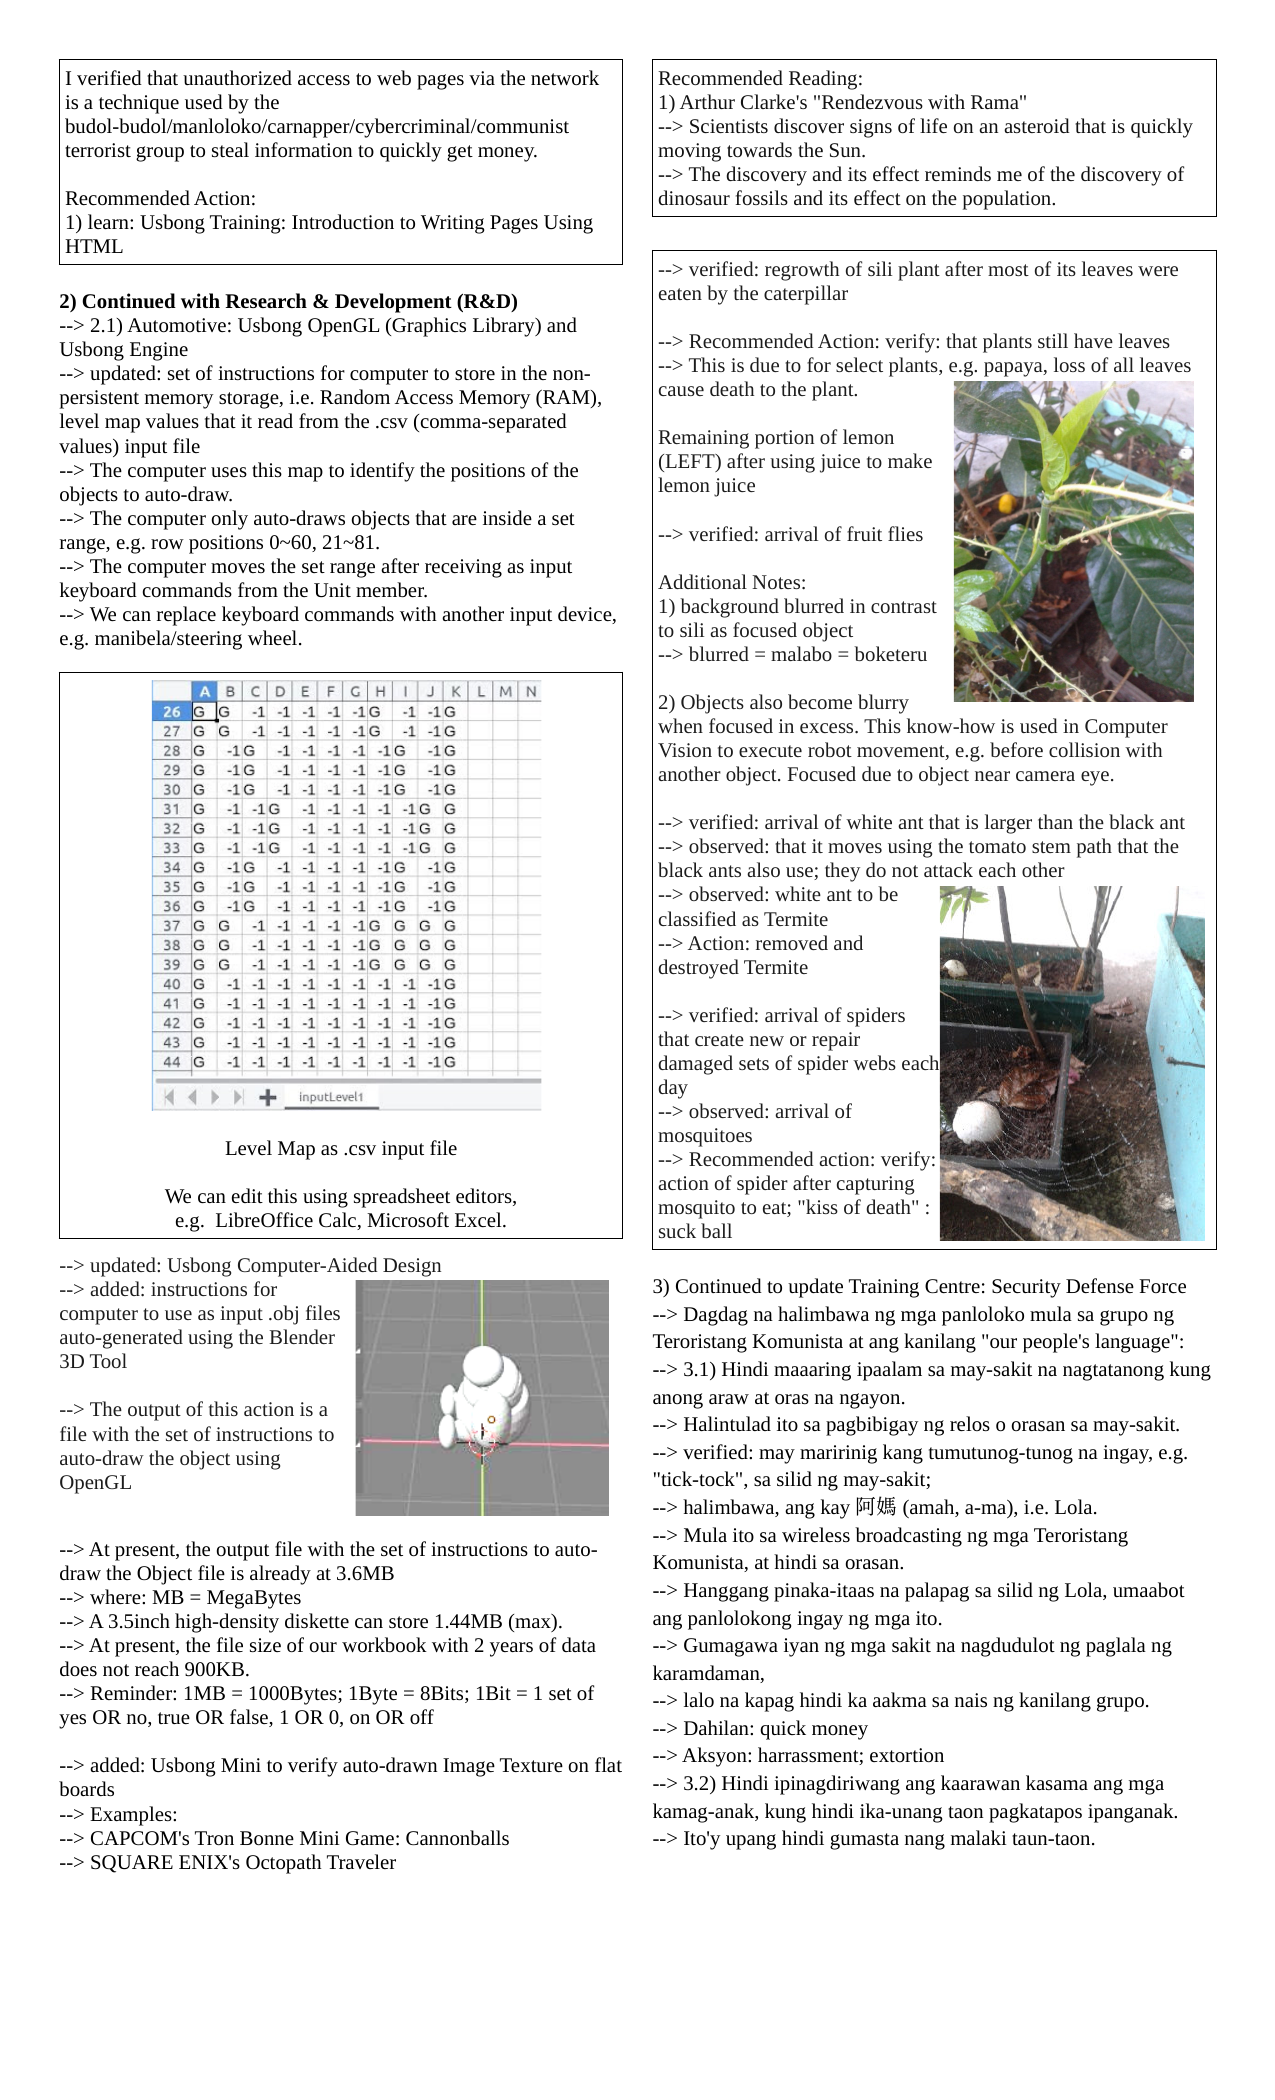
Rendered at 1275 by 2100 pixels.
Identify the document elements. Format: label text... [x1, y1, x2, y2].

text --> Dagdag na halimbawa ng mga panloloko mula sa grupo ng Teroristang Komunista at ang kanilang "our people's language": [652, 1302, 1216, 1353]
text --> The output of this action is a file with the set of instructions to auto-draw the object using OpenGL [59, 1397, 355, 1494]
text --> At present, the output file with the set of instructions to auto-draw the Object file is already at 3.6MB [59, 1537, 623, 1585]
text --> verified: may maririnig kang tumutunog-tunog na ingay, e.g. "tick-tock", sa silid ng may-sakit; [652, 1440, 1216, 1491]
text --> 3.1) Hindi maaaring ipaalam sa may-sakit na nagtatanong kung anong araw at oras na ngayon. [652, 1357, 1216, 1409]
text --> where: MB = MegaBytes [59, 1585, 623, 1609]
text 3) Continued to update Training Centre: Security Defense Force [652, 1274, 1216, 1298]
text --> The computer moves the set range after receiving as input keyboard commands from the Unit member. [59, 554, 623, 602]
text --> Dahilan: quick money [652, 1716, 1216, 1740]
text --> Examples: [59, 1801, 623, 1826]
text --> The computer uses this map to identify the positions of the objects to auto-draw. [59, 458, 623, 506]
text --> We can replace keyboard commands with another input device, e.g. manibela/steering wheel. [59, 602, 623, 650]
picture [953, 381, 1194, 702]
text --> added: instructions for computer to use as input .obj files auto-generated using the Blender 3D Tool [59, 1277, 623, 1373]
picture [939, 886, 1205, 1241]
text --> lalo na kapag hindi ka aakma sa nais ng kanilang grupo. [652, 1688, 1216, 1712]
picture [151, 680, 542, 1111]
text --> Ito'y upang hindi gumasta nang malaki taun-taon. [652, 1826, 1216, 1850]
text --> At present, the file size of our workbook with 2 years of data does not reach 900KB. [59, 1633, 623, 1681]
text --> The computer only auto-draws objects that are inside a set range, e.g. row positions 0~60, 21~81. [59, 506, 623, 554]
text --> Hanggang pinaka-itaas na palapag sa silid ng Lola, umaabot ang panlolokong ingay ng mga ito. [652, 1578, 1216, 1629]
text --> SQUARE ENIX's Octopath Traveler [59, 1849, 623, 1874]
text --> 2.1) Automotive: Usbong OpenGL (Graphics Library) and Usbong Engine [59, 313, 623, 361]
table_header --> verified: regrowth of sili plant after most of its leaves were eaten by the caterpillar --> Recommended Action: verify: that plants still have leaves --> This is due to for select plants, e.g. papaya, loss of all leaves cause death to the plant. Remaining portion of lemon (LEFT) after using juice to make lemon juice --> verified: arrival of fruit flies Additional Notes: 1) background blurred in contrast to sili as focused object --> blurred = malabo = boketeru 2) Objects also become blurry when focused in excess. This know-how is used in Computer Vision to execute robot movement, e.g. before collision with another object. Focused due to object near camera eye. --> verified: arrival of white ant that is larger than the black ant --> observed: that it moves using the tomato stem path that the black ants also use; they do not attack each other --> observed: white ant to be classified as Termite --> Action: removed and destroyed Termite --> verified: arrival of spiders that create new or repair damaged sets of spider webs each day --> observed: arrival of mosquitoes --> Recommended action: verify: action of spider after capturing mosquito to eat; "kiss of death" : suck ball [653, 251, 1216, 1249]
table_header I verified that unauthorized access to web pages via the network is a technique used by the budol-budol/manloloko/carnapper/cybercriminal/communist terrorist group to steal information to quickly get money. Recommended Action: 1) learn: Usbong Training: Introduction to Writing Pages Using HTML [60, 60, 622, 264]
text --> halimbawa, ang kay 阿媽 (amah, a-ma), i.e. Lola. [652, 1495, 1216, 1519]
text --> updated: set of instructions for computer to store in the non-persistent memory storage, i.e. Random Access Memory (RAM), level map values that it read from the .csv (comma-separated values) input file [59, 361, 623, 458]
table_header Level Map as .csv input file We can edit this using spreadsheet editors, e.g. LibreOffice Calc, Microsoft Excel. [60, 673, 622, 1238]
text --> CAPCOM's Tron Bonne Mini Game: Cannonballs [59, 1826, 623, 1849]
text --> 3.2) Hindi ipinagdiriwang ang kaarawan kasama ang mga kamag-anak, kung hindi ika-unang taon pagkatapos ipanganak. [652, 1771, 1216, 1823]
text --> Halintulad ito sa pagbibigay ng relos o orasan sa may-sakit. [652, 1412, 1216, 1436]
text --> Aksyon: harrassment; extortion [652, 1743, 1216, 1767]
table_header Recommended Reading: 1) Arthur Clarke's "Rendezvous with Rama" --> Scientists discover signs of life on an asteroid that is quickly moving towards the Sun. --> The discovery and its effect reminds me of the discovery of dinosaur fossils and its effect on the population. [653, 60, 1216, 216]
text --> Mula ito sa wireless broadcasting ng mga Teroristang Komunista, at hindi sa orasan. [652, 1523, 1216, 1574]
text --> Reminder: 1MB = 1000Bytes; 1Byte = 8Bits; 1Bit = 1 set of yes OR no, true OR false, 1 OR 0, on OR off [59, 1681, 623, 1729]
text --> added: Usbong Mini to verify auto-drawn Image Texture on flat boards [59, 1753, 623, 1801]
text --> A 3.5inch high-density diskette can store 1.44MB (max). [59, 1609, 623, 1633]
text 2) Continued with Research & Development (R&D) [59, 289, 623, 313]
text --> updated: Usbong Computer-Aided Design [59, 1253, 623, 1277]
text --> Gumagawa iyan ng mga sakit na nagdudulot ng paglala ng karamdaman, [652, 1633, 1216, 1685]
